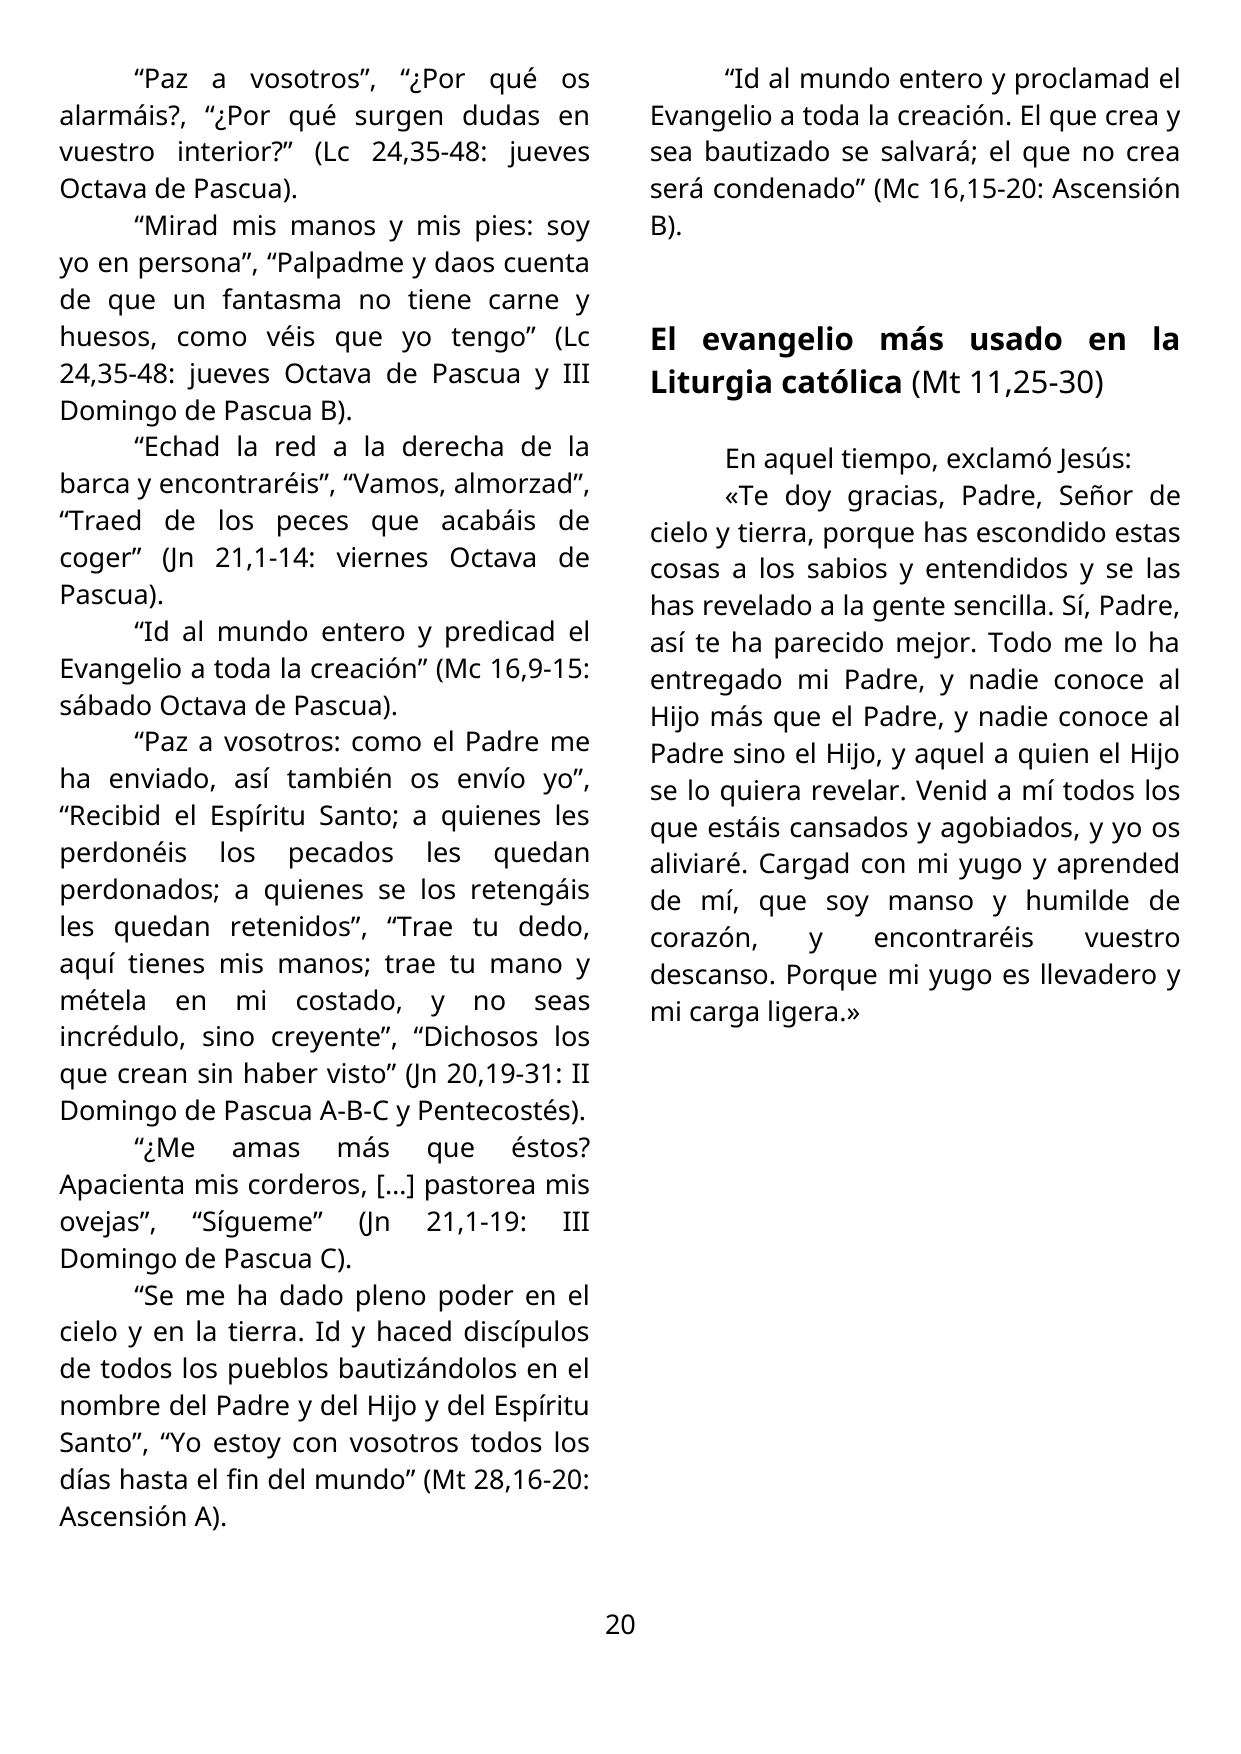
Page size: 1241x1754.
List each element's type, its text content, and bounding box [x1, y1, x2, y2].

subtitle “Paz a vosotros”, “¿Por qué os alarmáis?, “¿Por qué surgen dudas en vuestro interior?” (Lc 24,35-48: jueves Octava de Pascua). [59, 59, 591, 207]
subtitle “Echad la red a la derecha de la barca y encontraréis”, “Vamos, almorzad”, “Traed de los peces que acabáis de coger” (Jn 21,1-14: viernes Octava de Pascua). [59, 428, 591, 612]
subtitle En aquel tiempo, exclamó Jesús: [649, 439, 1181, 476]
subtitle “¿Me amas más que éstos? Apacienta mis corderos, […] pastorea mis ovejas”, “Sígueme” (Jn 21,1-19: III Domingo de Pascua C). [59, 1128, 591, 1276]
subtitle “Id al mundo entero y predicad el Evangelio a toda la creación” (Mc 16,9-15: sábado Octava de Pascua). [59, 612, 591, 723]
subtitle “Paz a vosotros: como el Padre me ha enviado, así también os envío yo”, “Recibid el Espíritu Santo; a quienes les perdonéis los pecados les quedan perdonados; a quienes se los retengáis les quedan retenidos”, “Trae tu dedo, aquí tienes mis manos; trae tu mano y métela en mi costado, y no seas incrédulo, sino creyente”, “Dichosos los que crean sin haber visto” (Jn 20,19-31: II Domingo de Pascua A-B-C y Pentecostés). [59, 723, 591, 1128]
subtitle “Id al mundo entero y proclamad el Evangelio a toda la creación. El que crea y sea bautizado se salvará; el que no crea será condenado” (Mc 16,15-20: Ascensión B). [649, 59, 1181, 243]
subtitle El evangelio más usado en la Liturgia católica (Mt 11,25-30) [649, 317, 1181, 402]
subtitle “Se me ha dado pleno poder en el cielo y en la tierra. Id y haced discípulos de todos los pueblos bautizándolos en el nombre del Padre y del Hijo y del Espíritu Santo”, “Yo estoy con vosotros todos los días hasta el fin del mundo” (Mt 28,16-20: Ascensión A). [59, 1276, 591, 1534]
subtitle “Mirad mis manos y mis pies: soy yo en persona”, “Palpadme y daos cuenta de que un fantasma no tiene carne y huesos, como véis que yo tengo” (Lc 24,35-48: jueves Octava de Pascua y III Domingo de Pascua B). [59, 207, 591, 428]
subtitle «Te doy gracias, Padre, Señor de cielo y tierra, porque has escondido estas cosas a los sabios y entendidos y se las has revelado a la gente sencilla. Sí, Padre, así te ha parecido mejor. Todo me lo ha entregado mi Padre, y nadie conoce al Hijo más que el Padre, y nadie conoce al Padre sino el Hijo, y aquel a quien el Hijo se lo quiera revelar. Venid a mí todos los que estáis cansados y agobiados, y yo os aliviaré. Cargad con mi yugo y aprended de mí, que soy manso y humilde de corazón, y encontraréis vuestro descanso. Porque mi yugo es llevadero y mi carga ligera.» [649, 476, 1181, 1029]
